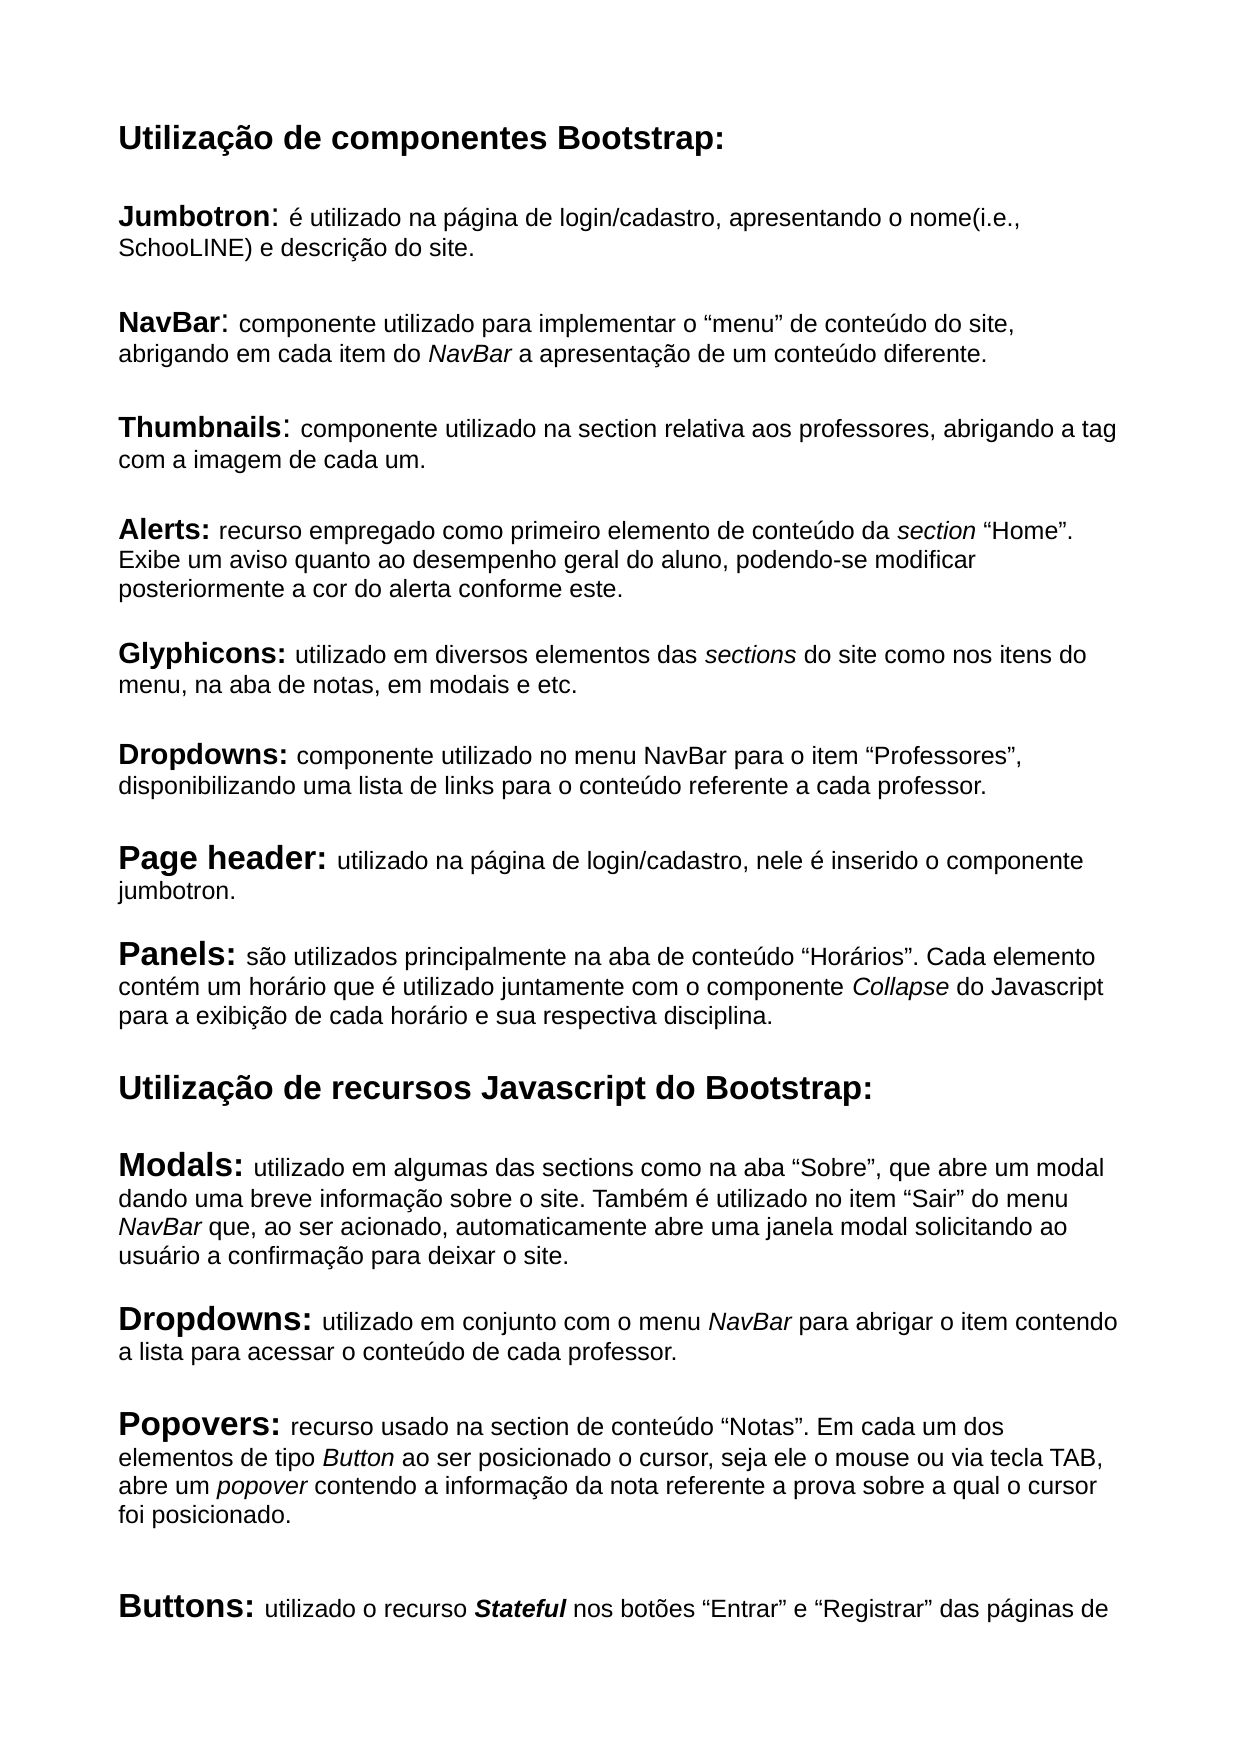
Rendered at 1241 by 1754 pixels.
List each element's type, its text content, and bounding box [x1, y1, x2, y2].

text Utilização de componentes Bootstrap: [118, 118, 1122, 157]
text Popovers: recurso usado na section de conteúdo “Notas”. Em cada um dos elementos de tipo Button ao ser posicionado o cursor, seja ele o mouse ou via tecla TAB, abre um popover contendo a informação da nota referente a prova sobre a qual o cursor foi posicionado. [118, 1404, 1122, 1529]
text Dropdowns: componente utilizado no menu NavBar para o item “Professores”, disponibilizando uma lista de links para o conteúdo referente a cada professor. [118, 737, 1122, 799]
text Panels: são utilizados principalmente na aba de conteúdo “Horários”. Cada elemento contém um horário que é utilizado juntamente com o componente Collapse do Javascript para a exibição de cada horário e sua respectiva disciplina. [118, 934, 1122, 1030]
text Modals: utilizado em algumas das sections como na aba “Sobre”, que abre um modal dando uma breve informação sobre o site. Também é utilizado no item “Sair” do menu NavBar que, ao ser acionado, automaticamente abre uma janela modal solicitando ao usuário a confirmação para deixar o site. [118, 1145, 1122, 1270]
text NavBar: componente utilizado para implementar o “menu” de conteúdo do site, abrigando em cada item do NavBar a apresentação de um conteúdo diferente. [118, 301, 1122, 368]
text Utilização de recursos Javascript do Bootstrap: [118, 1068, 1122, 1107]
text Page header: utilizado na página de login/cadastro, nele é inserido o componente jumbotron. [118, 838, 1122, 905]
text Jumbotron: é utilizado na página de login/cadastro, apresentando o nome(i.e., SchooLINE) e descrição do site. [118, 195, 1122, 262]
text Thumbnails: componente utilizado na section relativa aos professores, abrigando a tag com a imagem de cada um. [118, 406, 1122, 473]
text Alerts: recurso empregado como primeiro elemento de conteúdo da section “Home”. Exibe um aviso quanto ao desempenho geral do aluno, podendo-se modificar posteriormente a cor do alerta conforme este. [118, 512, 1122, 603]
text Dropdowns: utilizado em conjunto com o menu NavBar para abrigar o item contendo a lista para acessar o conteúdo de cada professor. [118, 1298, 1122, 1366]
text Glyphicons: utilizado em diversos elementos das sections do site como nos itens do menu, na aba de notas, em modais e etc. [118, 636, 1122, 699]
text Buttons: utilizado o recurso Stateful nos botões “Entrar” e “Registrar” das páginas de [118, 1586, 1122, 1625]
